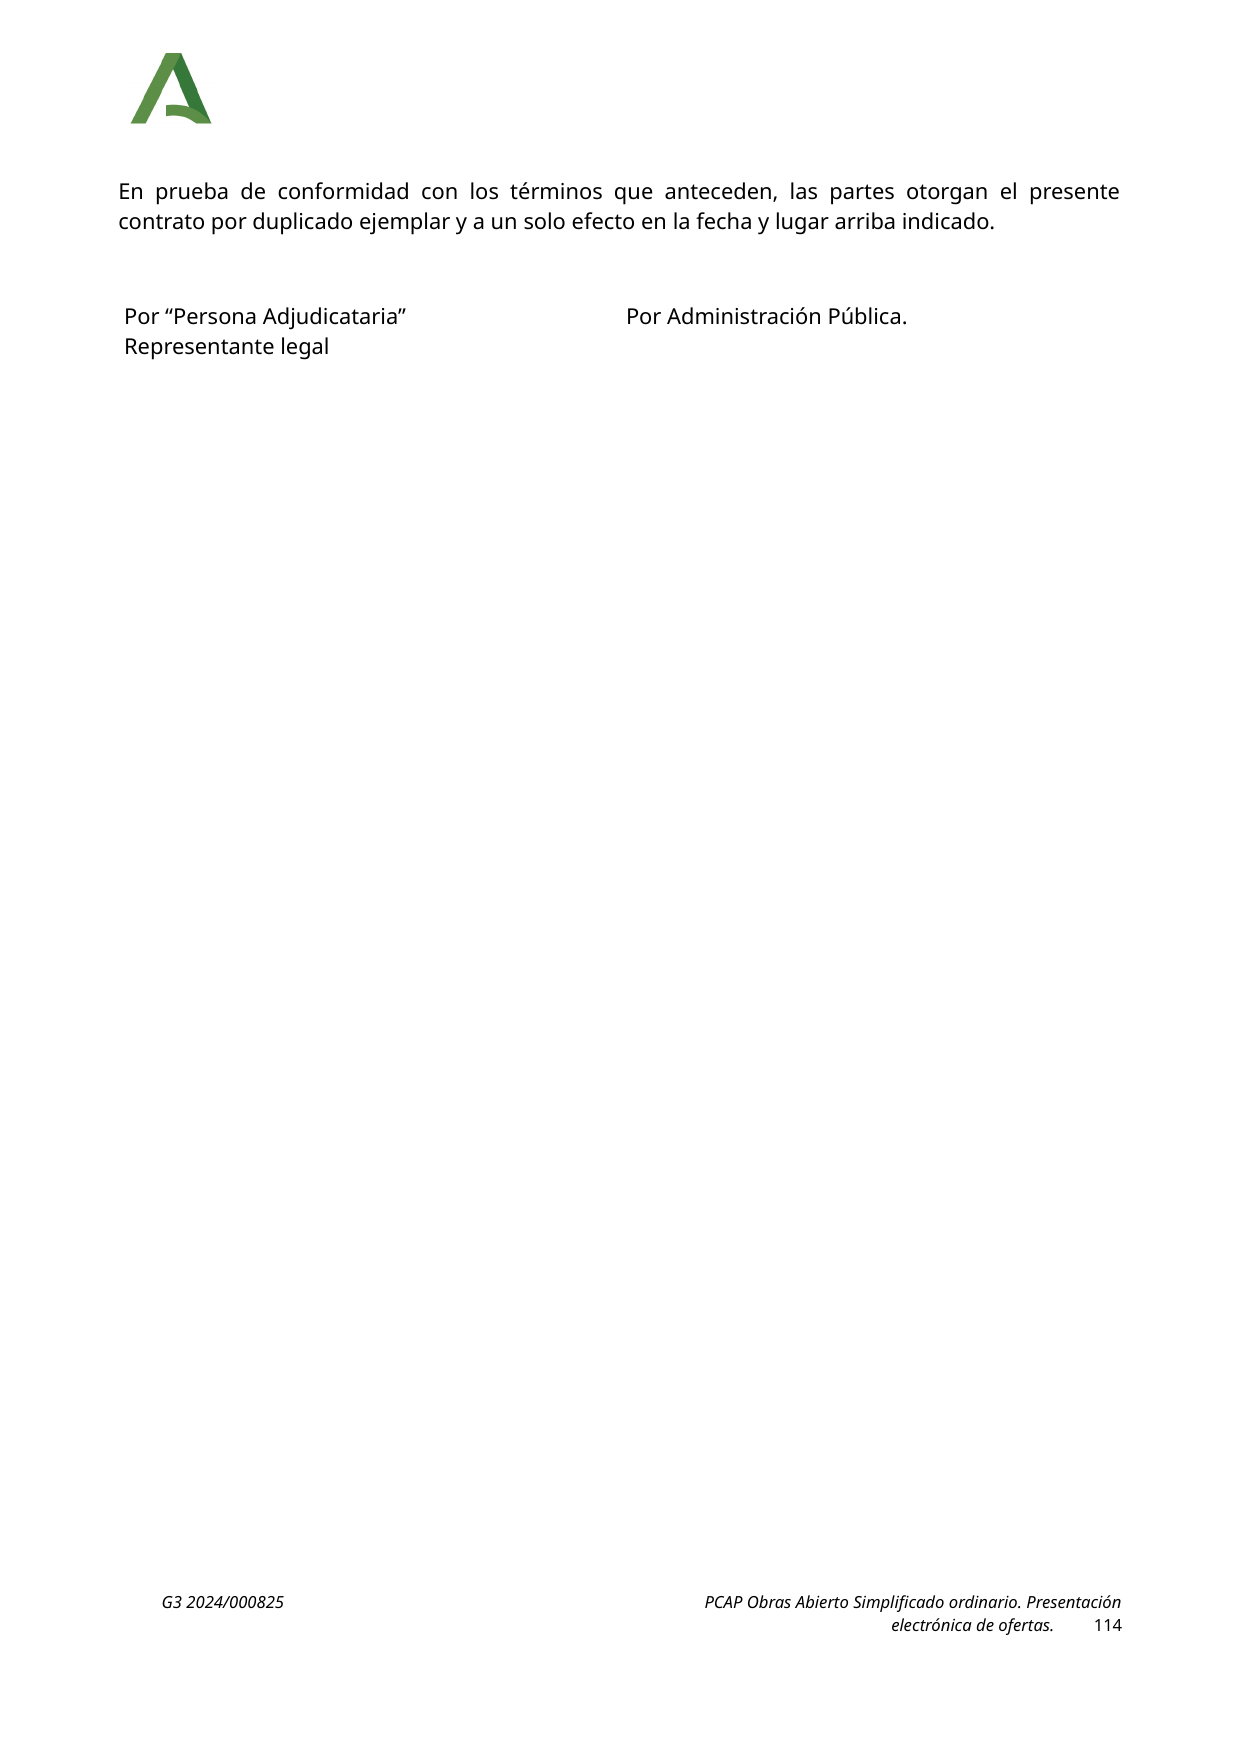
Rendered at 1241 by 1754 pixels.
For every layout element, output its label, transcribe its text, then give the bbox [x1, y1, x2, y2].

text En prueba de conformidad con los términos que anteceden, las partes otorgan el presente contrato por duplicado ejemplar y a un solo efecto en la fecha y lugar arriba indicado. [118, 176, 1122, 236]
picture [127, 48, 216, 128]
table_header Por “Persona Adjudicataria” Representante legal [118, 296, 620, 367]
table_header Por Administración Pública. [620, 296, 1122, 367]
